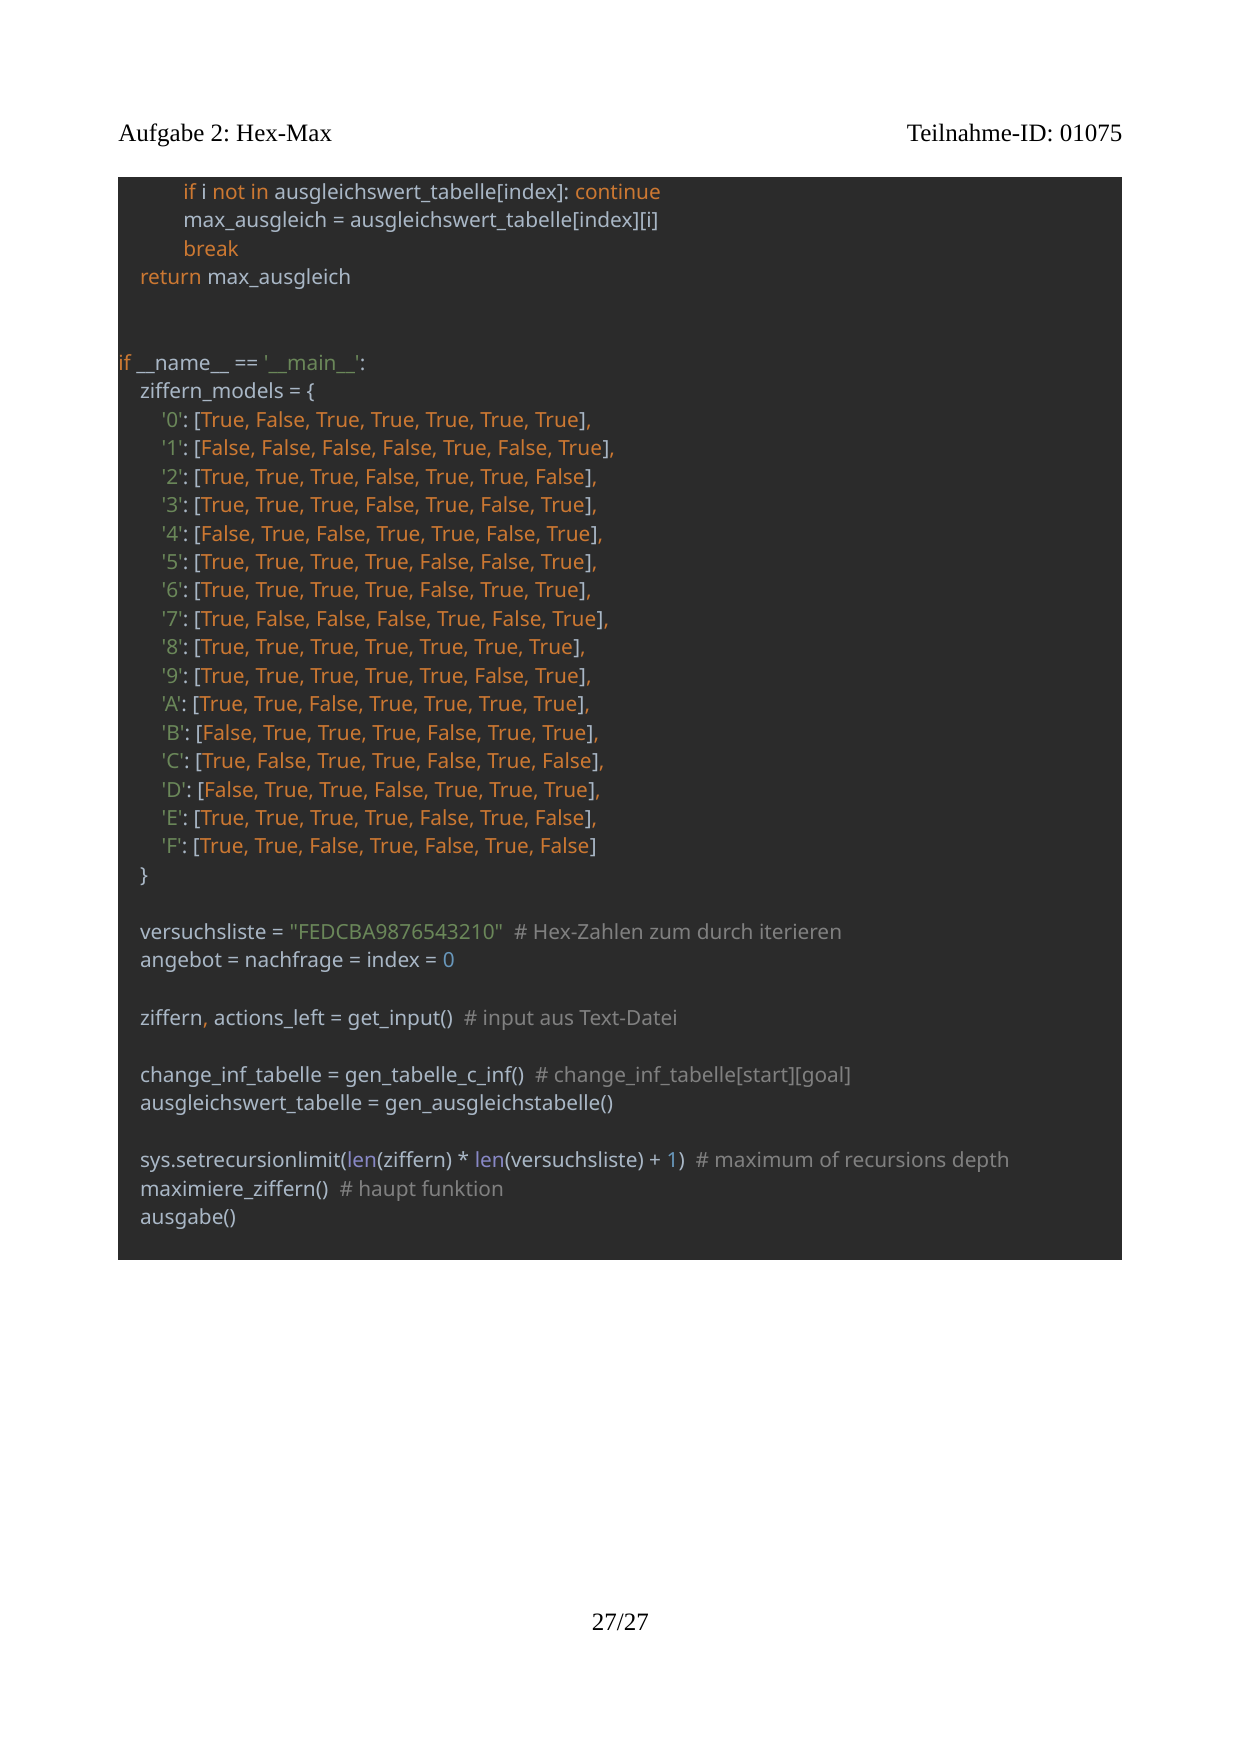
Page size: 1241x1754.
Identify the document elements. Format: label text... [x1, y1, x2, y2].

text if i not in ausgleichswert_tabelle[index]: continue max_ausgleich = ausgleichswert_tabelle[index][i] break return max_ausgleich if __name__ == '__main__': ziffern_models = { '0': [True, False, True, True, True, True, True], '1': [False, False, False, False, True, False, True], '2': [True, True, True, False, True, True, False], '3': [True, True, True, False, True, False, True], '4': [False, True, False, True, True, False, True], '5': [True, True, True, True, False, False, True], '6': [True, True, True, True, False, True, True], '7': [True, False, False, False, True, False, True], '8': [True, True, True, True, True, True, True], '9': [True, True, True, True, True, False, True], 'A': [True, True, False, True, True, True, True], 'B': [False, True, True, True, False, True, True], 'C': [True, False, True, True, False, True, False], 'D': [False, True, True, False, True, True, True], 'E': [True, True, True, True, False, True, False], 'F': [True, True, False, True, False, True, False] } versuchsliste = "FEDCBA9876543210" # Hex-Zahlen zum durch iterieren angebot = nachfrage = index = 0 ziffern, actions_left = get_input() # input aus Text-Datei change_inf_tabelle = gen_tabelle_c_inf() # change_inf_tabelle[start][goal] ausgleichswert_tabelle = gen_ausgleichstabelle() sys.setrecursionlimit(len(ziffern) * len(versuchsliste) + 1) # maximum of recursions depth maximiere_ziffern() # haupt funktion ausgabe() [118, 177, 1122, 1260]
